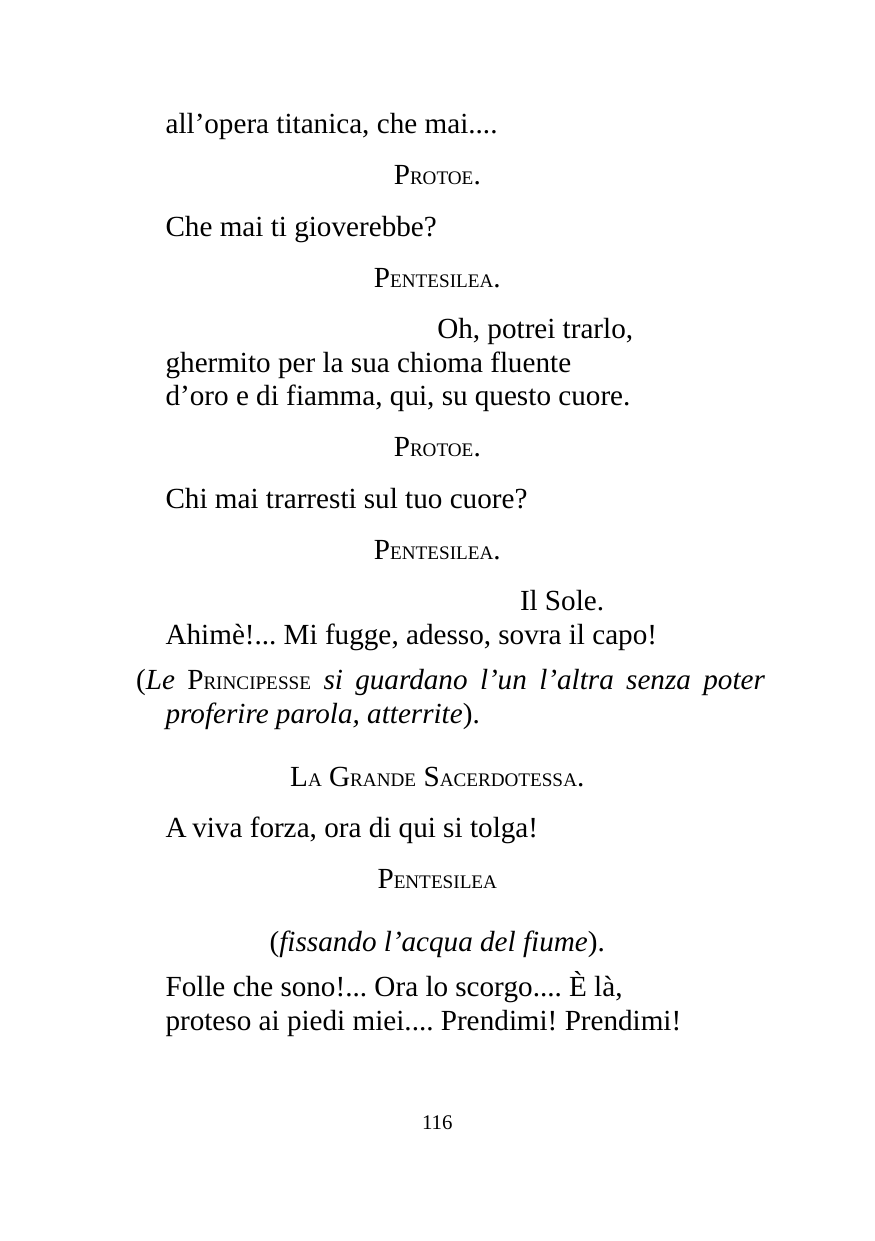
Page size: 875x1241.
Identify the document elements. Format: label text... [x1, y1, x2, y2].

text Oh, potrei trarlo, ghermito per la sua chioma fluente d’oro e di fiamma, qui, su questo cuore. [165, 311, 768, 412]
text Pentesilea [106, 861, 768, 895]
text (Le Principesse si guardano l’un l’altra senza poter proferire parola, atterrite). [136, 662, 768, 729]
text (fissando l’acqua del fiume). [106, 924, 768, 958]
text Che mai ti gioverebbe? [165, 209, 768, 242]
text A viva forza, ora di qui si tolga! [165, 810, 768, 843]
text Chi mai trarresti sul tuo cuore? [165, 481, 768, 514]
text all’opera titanica, che mai.... [165, 106, 768, 140]
text Pentesilea. [106, 260, 768, 293]
text Il Sole. Ahimè!... Mi fugge, adesso, sovra il capo! [165, 583, 768, 650]
text Folle che sono!... Ora lo scorgo.... È là, proteso ai piedi miei.... Prendimi! Prendimi! [165, 969, 768, 1037]
text Protoe. [106, 429, 768, 463]
text La Grande Sacerdotessa. [106, 759, 768, 792]
text Protoe. [106, 157, 768, 191]
text Pentesilea. [106, 532, 768, 566]
